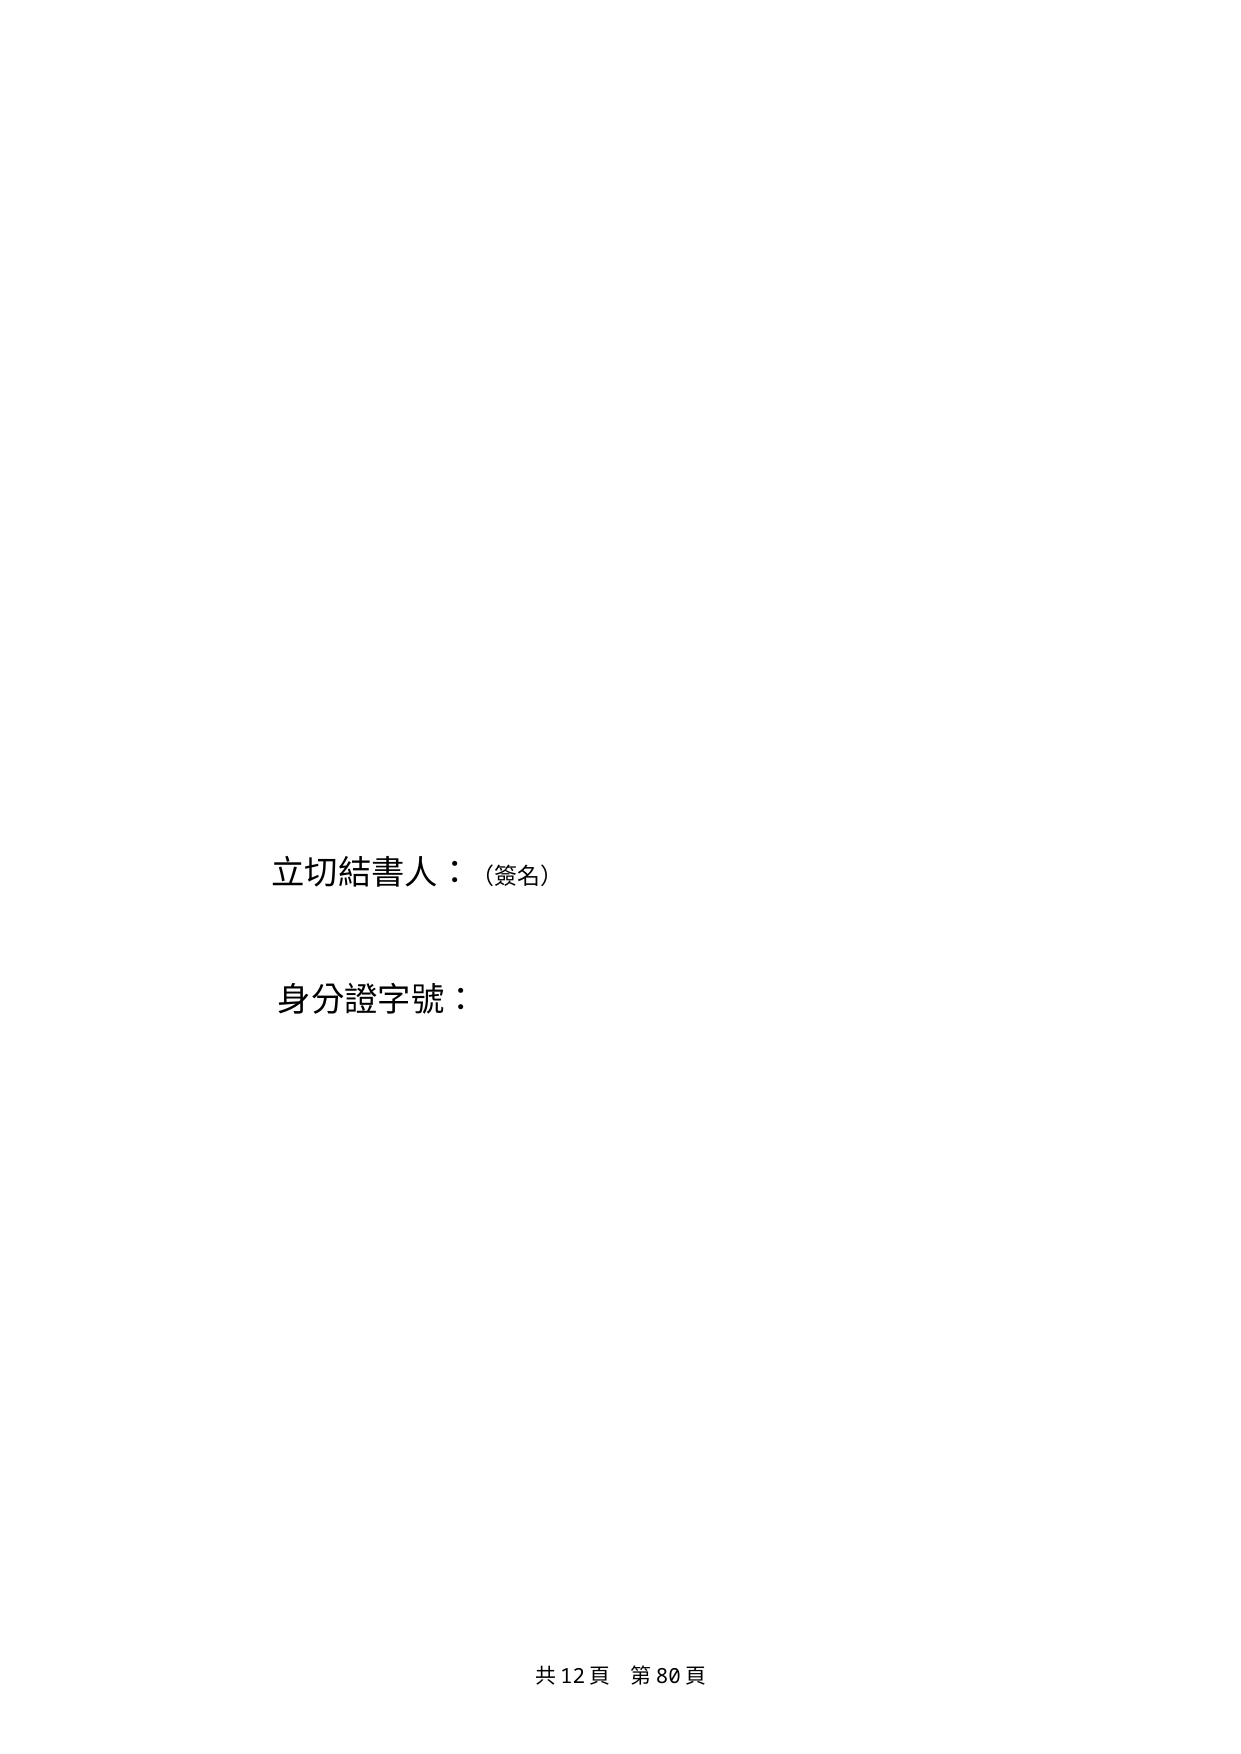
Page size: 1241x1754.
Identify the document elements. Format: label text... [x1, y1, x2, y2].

text 身分證字號： [118, 953, 1122, 1016]
text 立切結書人：（簽名） [118, 828, 1122, 891]
